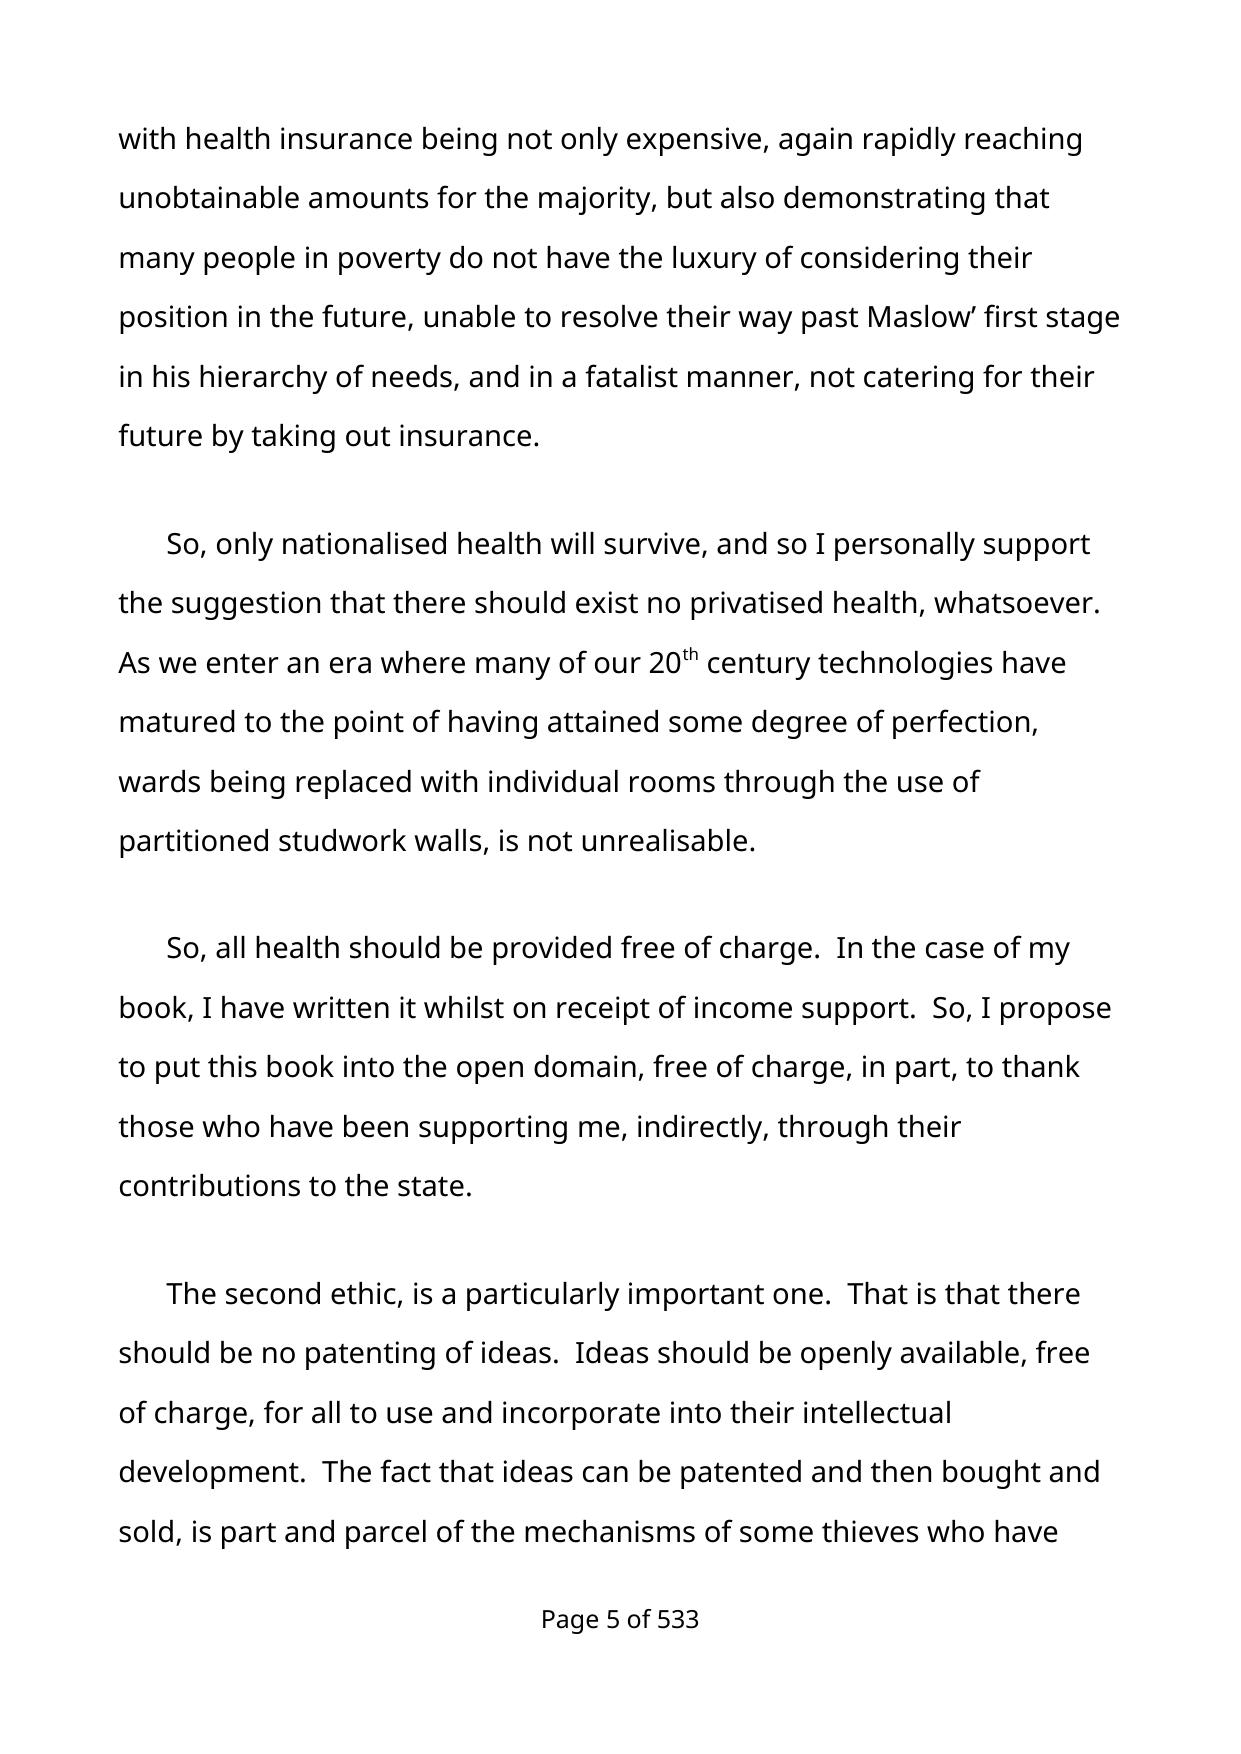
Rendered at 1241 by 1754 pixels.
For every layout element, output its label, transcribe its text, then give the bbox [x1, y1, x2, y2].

text The second ethic, is a particularly important one. That is that there should be no patenting of ideas. Ideas should be openly available, free of charge, for all to use and incorporate into their intellectual development. The fact that ideas can be patented and then bought and sold, is part and parcel of the mechanisms of some thieves who have [118, 1273, 1122, 1551]
text So, only nationalised health will survive, and so I personally support the suggestion that there should exist no privatised health, whatsoever. As we enter an era where many of our 20th century technologies have matured to the point of having attained some degree of perfection, wards being replaced with individual rooms through the use of partitioned studwork walls, is not unrealisable. [118, 523, 1122, 860]
text So, all health should be provided free of charge. In the case of my book, I have written it whilst on receipt of income support. So, I propose to put this book into the open domain, free of charge, in part, to thank those who have been supporting me, indirectly, through their contributions to the state. [118, 928, 1122, 1205]
text with health insurance being not only expensive, again rapidly reaching unobtainable amounts for the majority, but also demonstrating that many people in poverty do not have the luxury of considering their position in the future, unable to resolve their way past Maslow’ first stage in his hierarchy of needs, and in a fatalist manner, not catering for their future by taking out insurance. [118, 118, 1122, 455]
